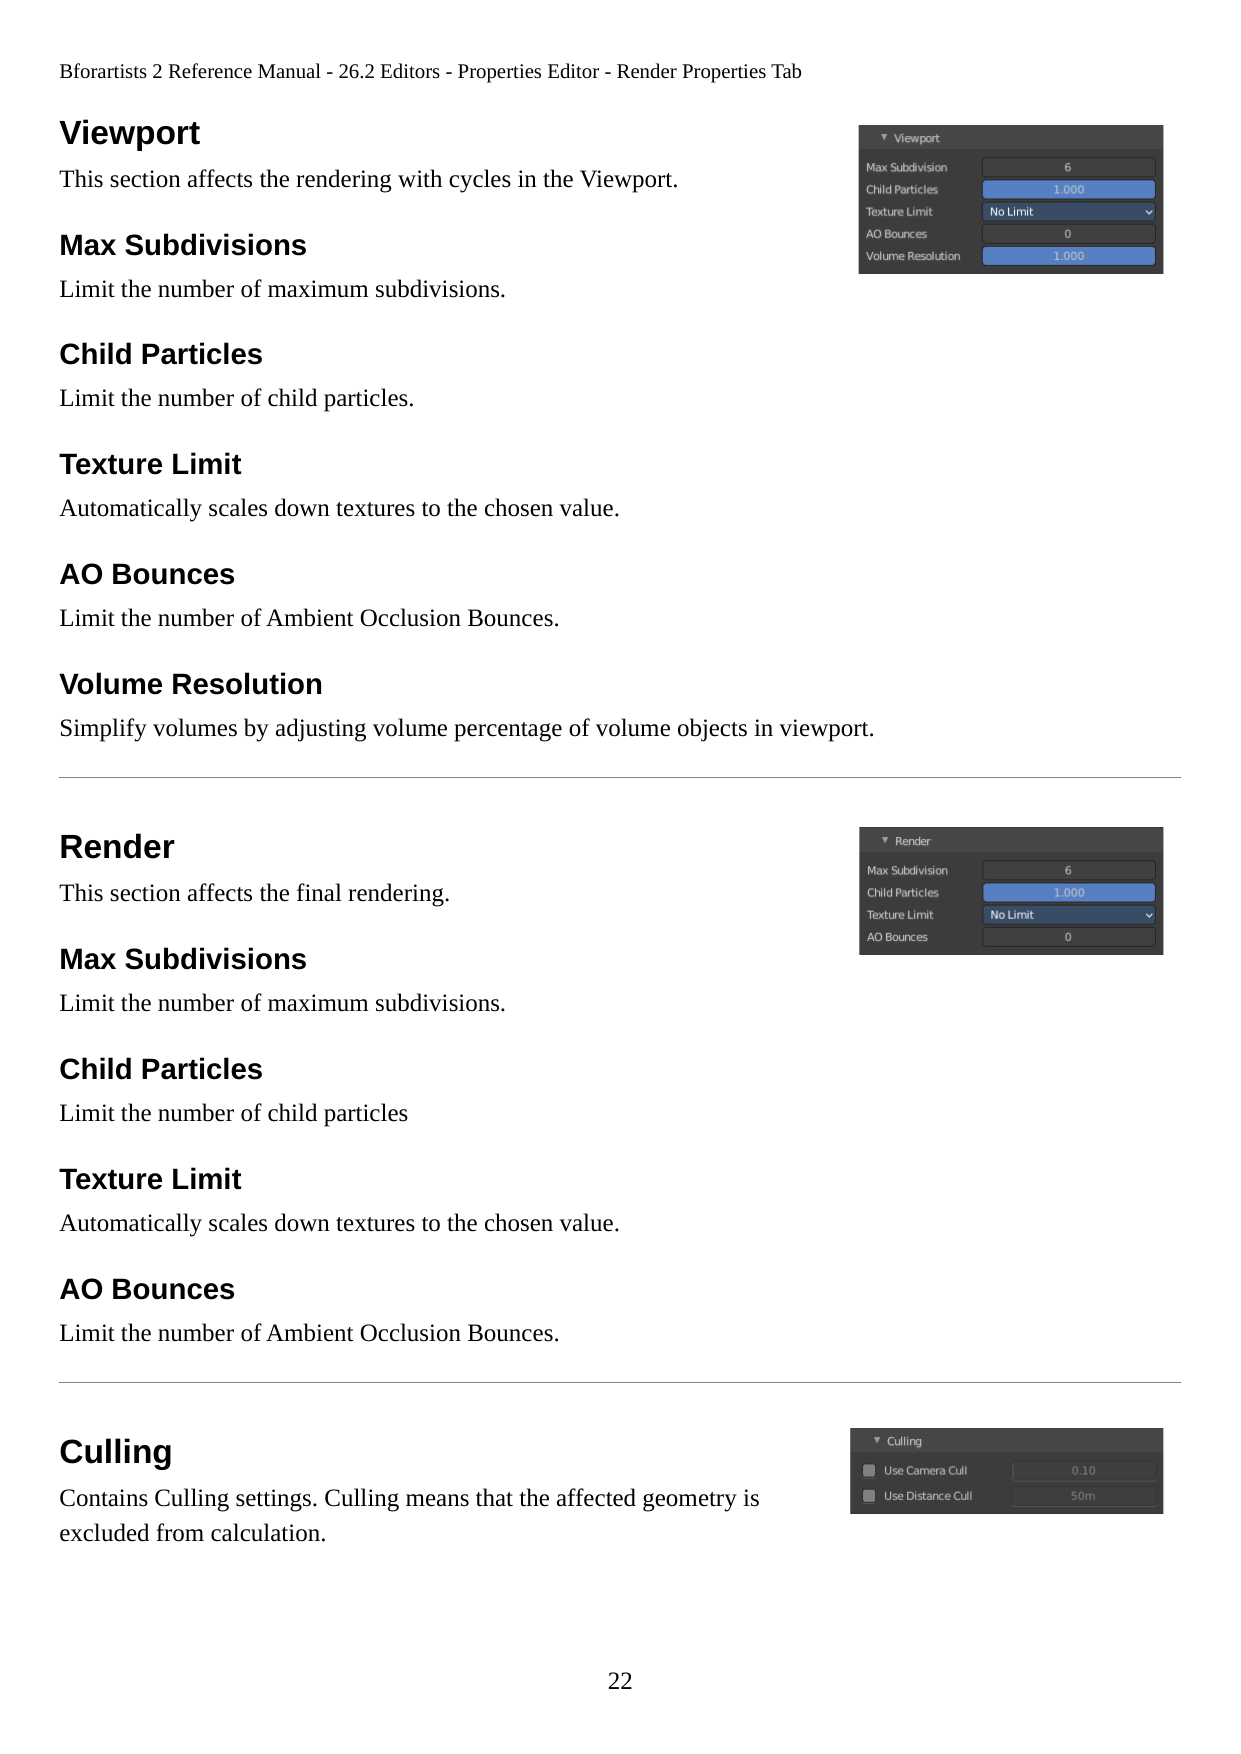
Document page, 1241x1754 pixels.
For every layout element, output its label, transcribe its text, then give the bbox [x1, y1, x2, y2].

subtitle AO Bounces [59, 1272, 1181, 1306]
text Limit the number of maximum subdivisions. [59, 274, 1181, 302]
text Limit the number of Ambient Occlusion Bounces. [59, 603, 1181, 632]
subtitle Texture Limit [59, 1162, 1181, 1196]
subtitle Max Subdivisions [59, 942, 1181, 976]
text Automatically scales down textures to the chosen value. [59, 493, 1181, 522]
text Simplify volumes by adjusting volume percentage of volume objects in viewport. [59, 713, 1181, 742]
subtitle Culling [59, 1432, 850, 1471]
text Contains Culling settings. Culling means that the affected geometry is excluded from calculation. [59, 1483, 1181, 1546]
subtitle [1164, 827, 1181, 866]
text This section affects the final rendering. [59, 878, 859, 907]
subtitle Child Particles [59, 337, 1181, 371]
subtitle AO Bounces [59, 557, 1181, 591]
subtitle Volume Resolution [59, 667, 1181, 701]
picture [850, 1428, 1164, 1514]
text This section affects the rendering with cycles in the Viewport. [59, 164, 858, 192]
subtitle [1164, 1432, 1181, 1471]
subtitle Texture Limit [59, 447, 1181, 481]
subtitle Child Particles [59, 1052, 1181, 1086]
subtitle Viewport [59, 113, 1181, 151]
text Limit the number of maximum subdivisions. [59, 988, 1181, 1017]
subtitle [1164, 227, 1181, 261]
text Limit the number of child particles. [59, 383, 1181, 412]
picture [858, 125, 1164, 274]
subtitle Max Subdivisions [59, 227, 858, 261]
text Limit the number of child particles [59, 1098, 1181, 1127]
text Limit the number of Ambient Occlusion Bounces. [59, 1318, 1181, 1347]
picture [859, 827, 1164, 955]
text Automatically scales down textures to the chosen value. [59, 1208, 1181, 1237]
subtitle Render [59, 827, 859, 866]
